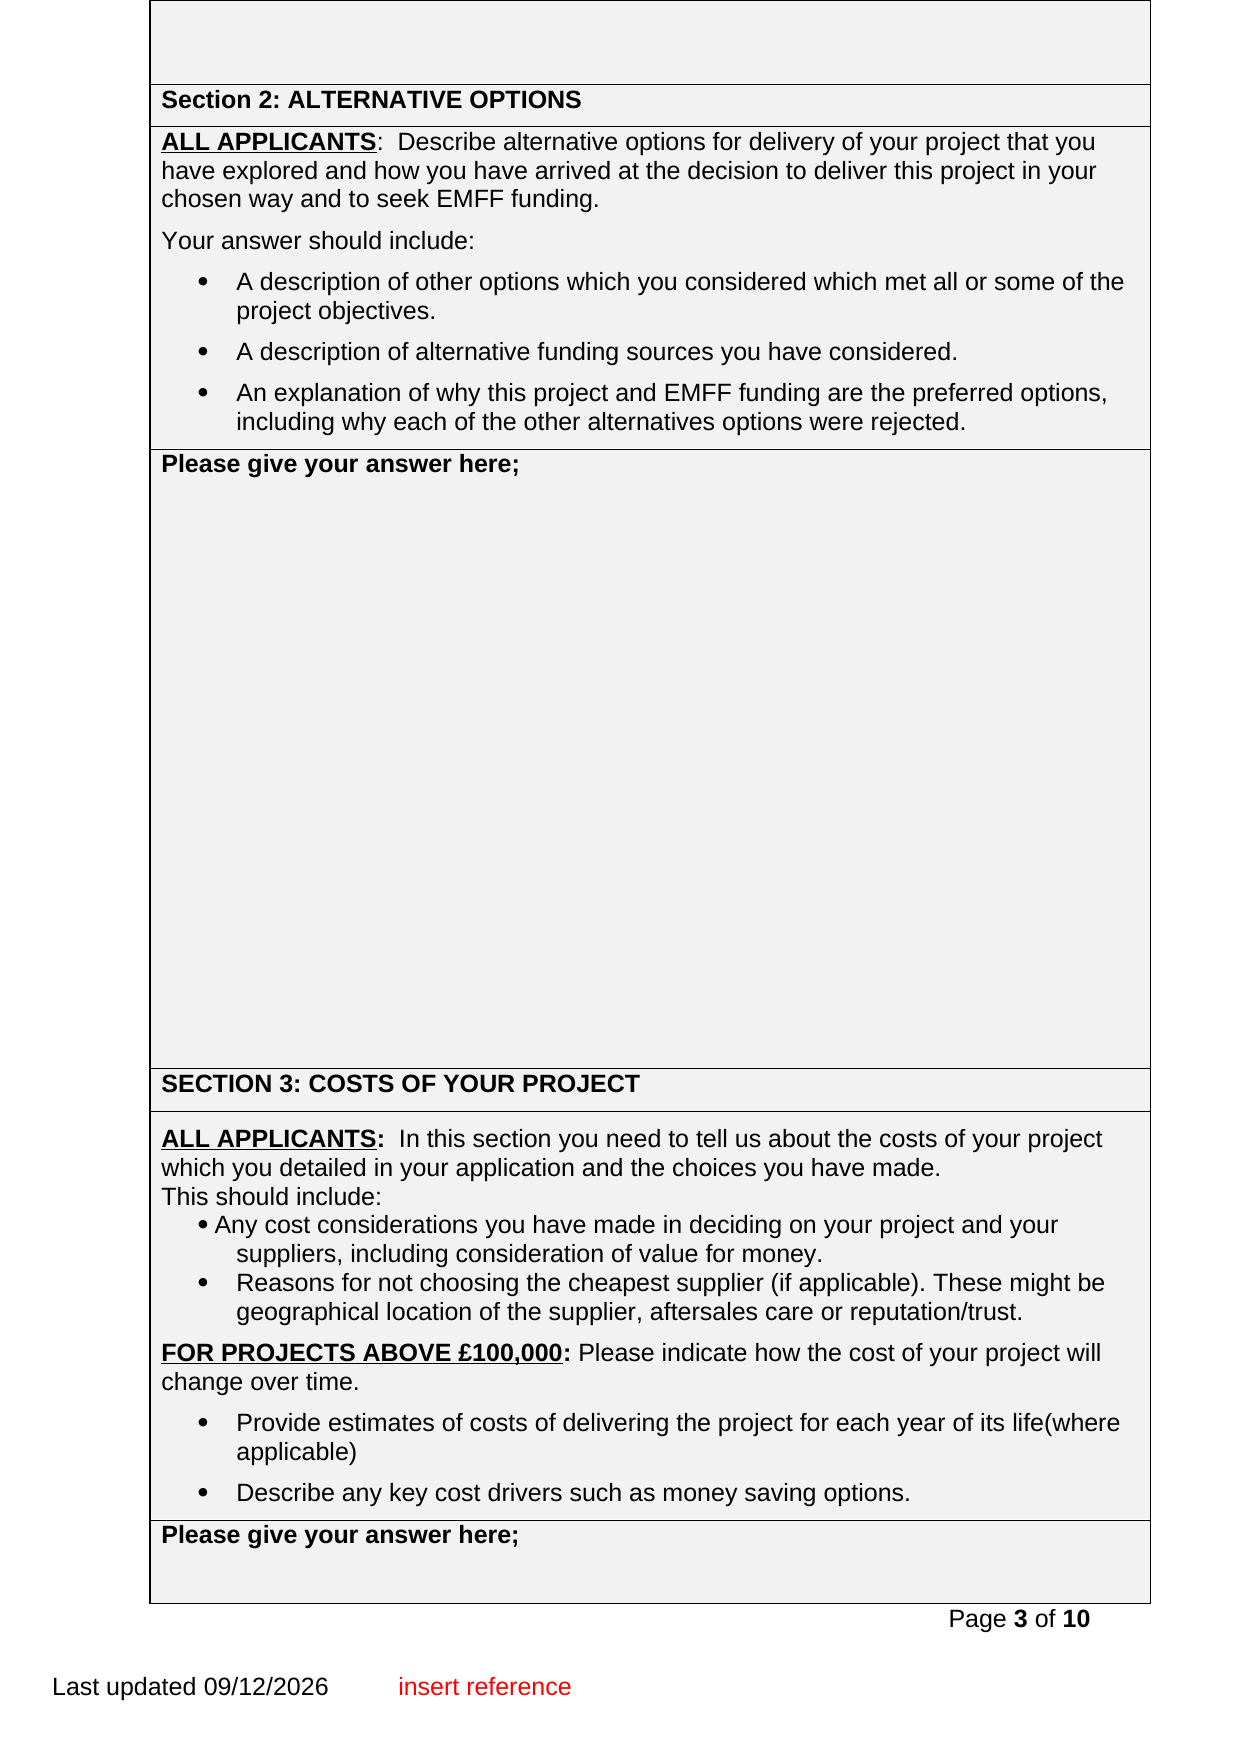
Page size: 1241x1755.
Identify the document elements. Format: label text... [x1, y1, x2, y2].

table_cell Please give your answer here; [151, 1521, 1150, 1603]
table_cell ALL APPLICANTS: In this section you need to tell us about the costs of your project which you detailed in your application and the choices you have made. This should include: Any cost considerations you have made in deciding on your project and your suppliers, including consideration of value for money. Reasons for not choosing the cheapest supplier (if applicable). These might be geographical location of the supplier, aftersales care or reputation/trust. FOR PROJECTS ABOVE £100,000: Please indicate how the cost of your project will change over time. Provide estimates of costs of delivering the project for each year of its life(where applicable) Describe any key cost drivers such as money saving options. [151, 1112, 1150, 1519]
table_cell [151, 1, 1150, 83]
table_cell Please give your answer here; [151, 450, 1150, 1068]
table_cell SECTION 3: COSTS OF YOUR PROJECT [151, 1069, 1150, 1111]
table_cell ALL APPLICANTS: Describe alternative options for delivery of your project that you have explored and how you have arrived at the decision to deliver this project in your chosen way and to seek EMFF funding. Your answer should include: A description of other options which you considered which met all or some of the project objectives. A description of alternative funding sources you have considered. An explanation of why this project and EMFF funding are the preferred options, including why each of the other alternatives options were rejected. [151, 127, 1150, 448]
table_cell Section 2: ALTERNATIVE OPTIONS [151, 85, 1150, 126]
